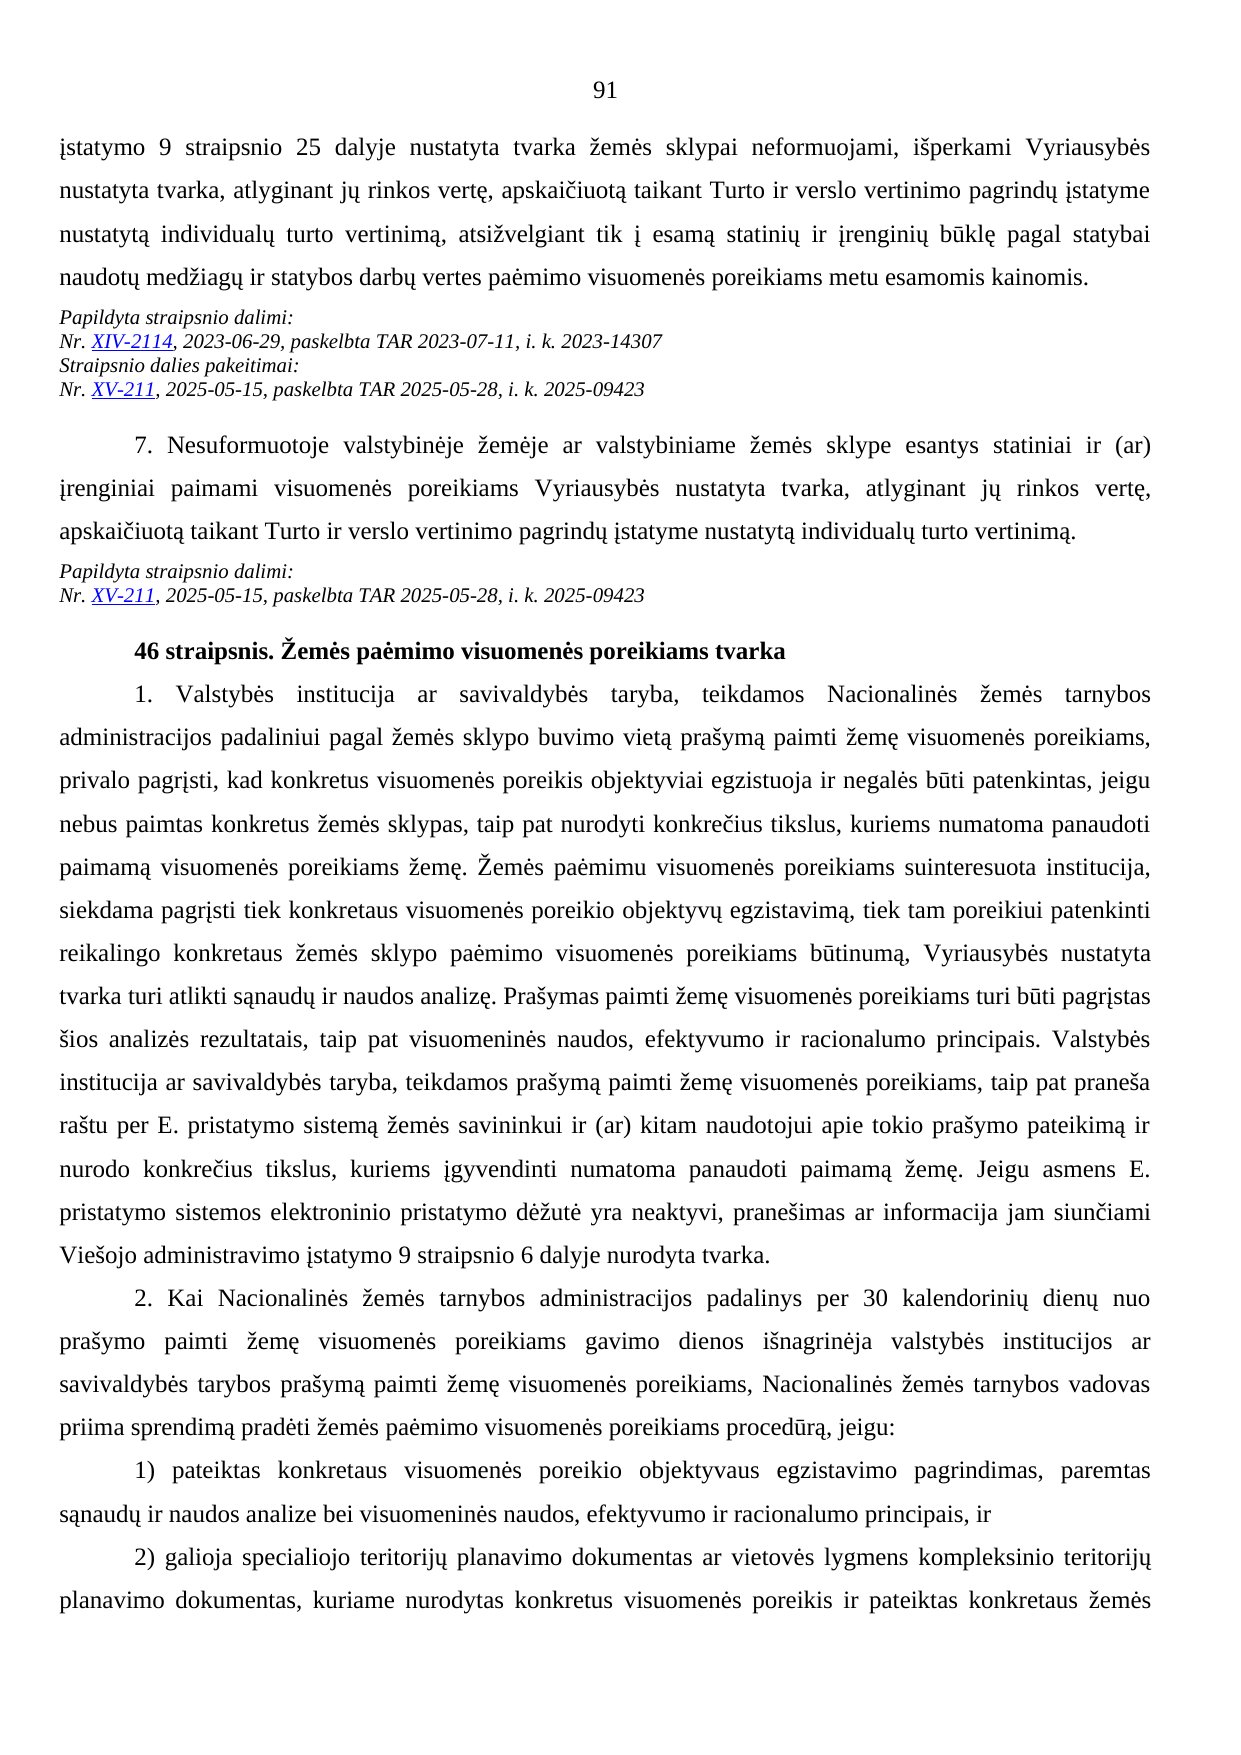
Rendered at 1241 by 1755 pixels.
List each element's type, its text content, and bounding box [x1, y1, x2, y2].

text Straipsnio dalies pakeitimai: [59, 353, 1152, 377]
text Nr. XIV-2114, 2023-06-29, paskelbta TAR 2023-07-11, i. k. 2023-14307 [59, 329, 1152, 353]
text Nr. XV-211, 2025-05-15, paskelbta TAR 2025-05-28, i. k. 2025-09423 [59, 583, 1152, 607]
text Papildyta straipsnio dalimi: [59, 305, 1152, 329]
text Nr. XV-211, 2025-05-15, paskelbta TAR 2025-05-28, i. k. 2025-09423 [59, 377, 1152, 401]
text Papildyta straipsnio dalimi: [59, 559, 1152, 583]
text 2) galioja specialiojo teritorijų planavimo dokumentas ar vietovės lygmens kompleksinio teritorijų planavimo dokumentas, kuriame nurodytas konkretus visuomenės poreikis ir pateiktas konkretaus žemės [59, 1542, 1152, 1614]
text 2. Kai Nacionalinės žemės tarnybos administracijos padalinys per 30 kalendorinių dienų nuo prašymo paimti žemę visuomenės poreikiams gavimo dienos išnagrinėja valstybės institucijos ar savivaldybės tarybos prašymą paimti žemę visuomenės poreikiams, Nacionalinės žemės tarnybos vadovas priima sprendimą pradėti žemės paėmimo visuomenės poreikiams procedūrą, jeigu: [59, 1283, 1152, 1441]
text 1) pateiktas konkretaus visuomenės poreikio objektyvaus egzistavimo pagrindimas, paremtas sąnaudų ir naudos analize bei visuomeninės naudos, efektyvumo ir racionalumo principais, ir [59, 1456, 1152, 1527]
text 7. Nesuformuotoje valstybinėje žemėje ar valstybiniame žemės sklype esantys statiniai ir (ar) įrenginiai paimami visuomenės poreikiams Vyriausybės nustatyta tvarka, atlyginant jų rinkos vertę, apskaičiuotą taikant Turto ir verslo vertinimo pagrindų įstatyme nustatytą individualų turto vertinimą. [59, 430, 1152, 545]
text 1. Valstybės institucija ar savivaldybės taryba, teikdamos Nacionalinės žemės tarnybos administracijos padaliniui pagal žemės sklypo buvimo vietą prašymą paimti žemę visuomenės poreikiams, privalo pagrįsti, kad konkretus visuomenės poreikis objektyviai egzistuoja ir negalės būti patenkintas, jeigu nebus paimtas konkretus žemės sklypas, taip pat nurodyti konkrečius tikslus, kuriems numatoma panaudoti paimamą visuomenės poreikiams žemę. Žemės paėmimu visuomenės poreikiams suinteresuota institucija, siekdama pagrįsti tiek konkretaus visuomenės poreikio objektyvų egzistavimą, tiek tam poreikiui patenkinti reikalingo konkretaus žemės sklypo paėmimo visuomenės poreikiams būtinumą, Vyriausybės nustatyta tvarka turi atlikti sąnaudų ir naudos analizę. Prašymas paimti žemę visuomenės poreikiams turi būti pagrįstas šios analizės rezultatais, taip pat visuomeninės naudos, efektyvumo ir racionalumo principais. Valstybės institucija ar savivaldybės taryba, teikdamos prašymą paimti žemę visuomenės poreikiams, taip pat praneša raštu per E. pristatymo sistemą žemės savininkui ir (ar) kitam naudotojui apie tokio prašymo pateikimą ir nurodo konkrečius tikslus, kuriems įgyvendinti numatoma panaudoti paimamą žemę. Jeigu asmens E. pristatymo sistemos elektroninio pristatymo dėžutė yra neaktyvi, pranešimas ar informacija jam siunčiami Viešojo administravimo įstatymo 9 straipsnio 6 dalyje nurodyta tvarka. [59, 679, 1152, 1269]
text įstatymo 9 straipsnio 25 dalyje nustatyta tvarka žemės sklypai neformuojami, išperkami Vyriausybės nustatyta tvarka, atlyginant jų rinkos vertę, apskaičiuotą taikant Turto ir verslo vertinimo pagrindų įstatyme nustatytą individualų turto vertinimą, atsižvelgiant tik į esamą statinių ir įrenginių būklę pagal statybai naudotų medžiagų ir statybos darbų vertes paėmimo visuomenės poreikiams metu esamomis kainomis. [59, 132, 1152, 291]
text 46 straipsnis. Žemės paėmimo visuomenės poreikiams tvarka [59, 636, 1152, 665]
